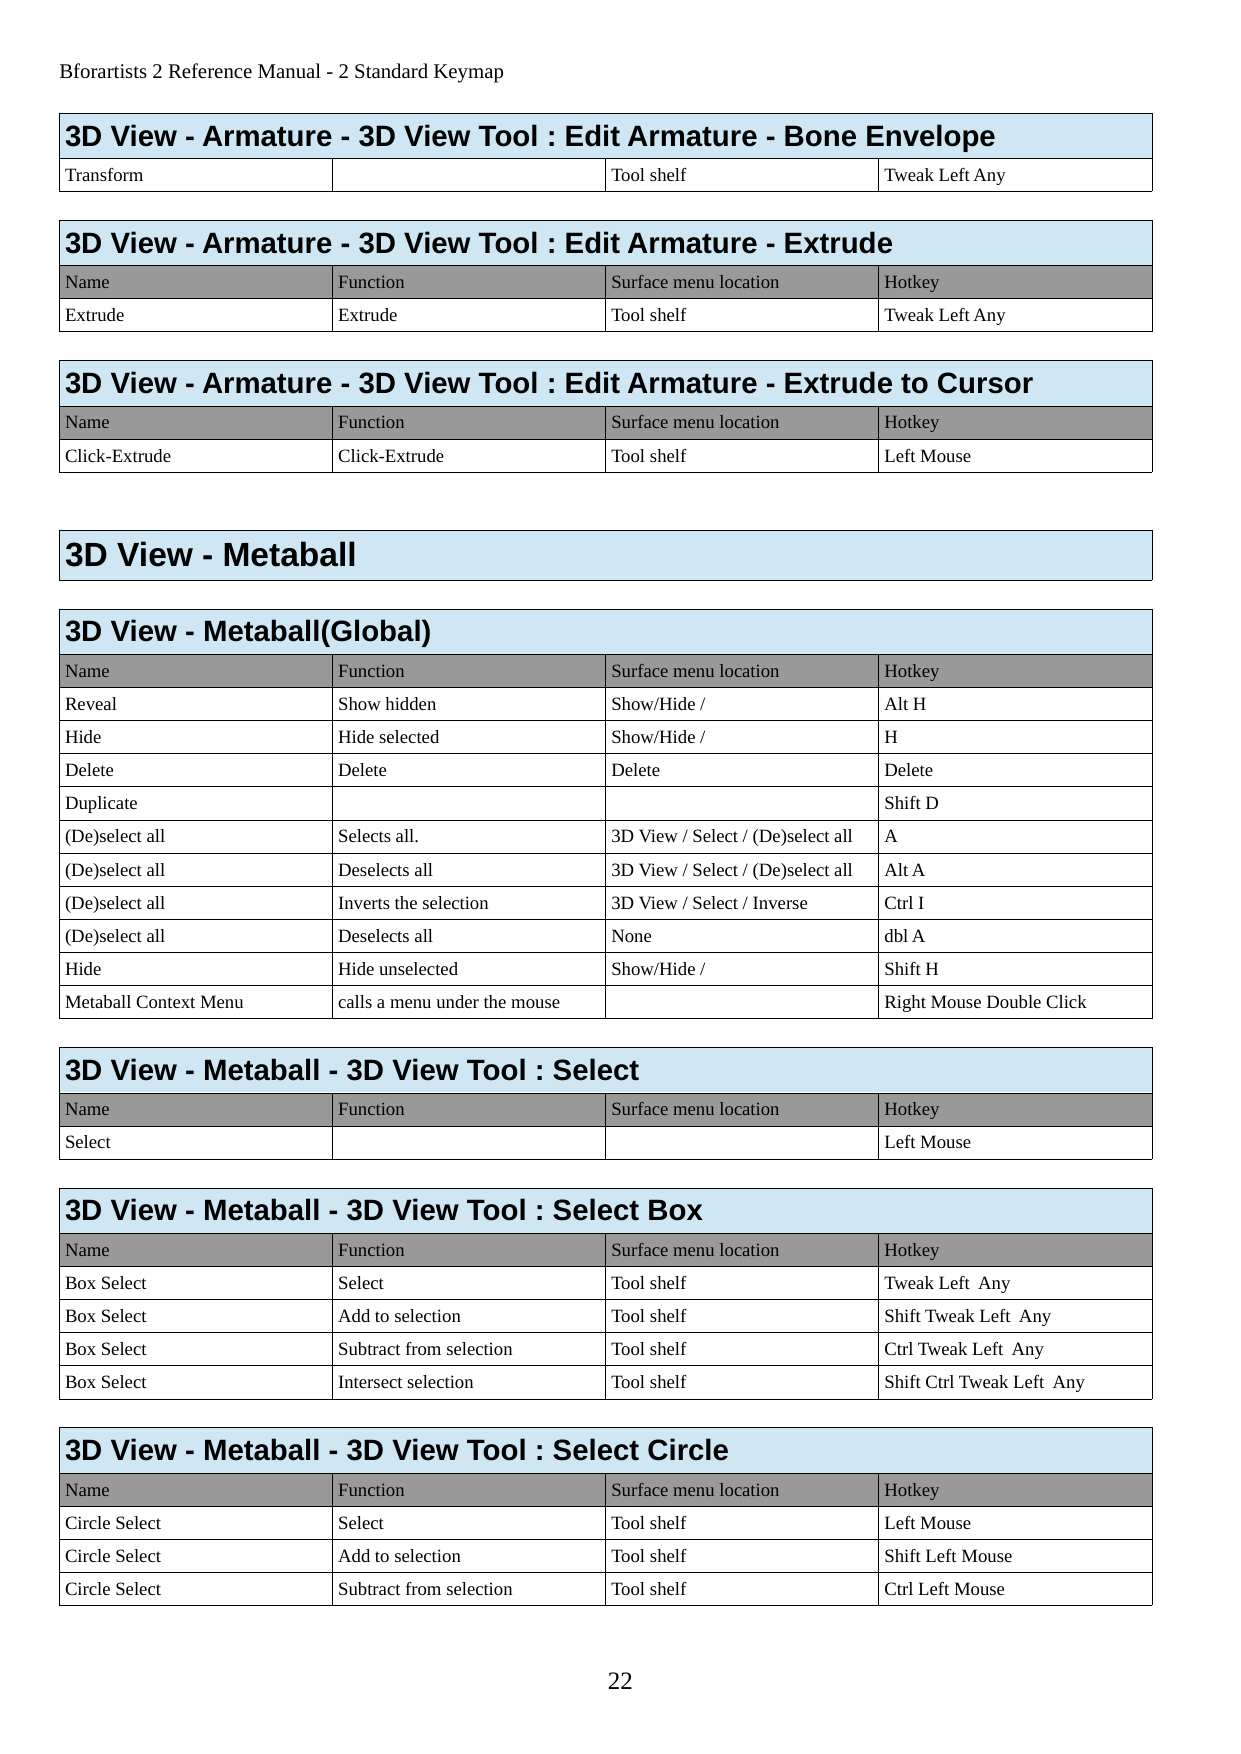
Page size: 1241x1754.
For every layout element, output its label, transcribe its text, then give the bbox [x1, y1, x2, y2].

table_header 3D View - Armature - 3D View Tool : Edit Armature - Extrude [60, 221, 1152, 265]
table_header 3D View - Metaball - 3D View Tool : Select Circle [60, 1428, 1152, 1473]
table_cell [606, 1127, 878, 1159]
table_cell [606, 787, 878, 819]
table_header 3D View - Armature - 3D View Tool : Edit Armature - Bone Envelope [60, 114, 1152, 158]
table_cell Function [333, 1234, 605, 1266]
table_cell Alt A [879, 854, 1152, 886]
table_cell Circle Select [60, 1507, 332, 1539]
table_header 3D View - Metaball(Global) [60, 610, 1152, 654]
table_cell dbl A [879, 920, 1152, 952]
table_cell Hotkey [879, 1234, 1152, 1266]
table_cell Surface menu location [606, 266, 878, 298]
table_cell (De)select all [60, 920, 332, 952]
table_cell Intersect selection [333, 1366, 605, 1398]
table_header 3D View - Metaball - 3D View Tool : Select Box [60, 1189, 1152, 1233]
table_cell Left Mouse [879, 440, 1152, 472]
table_cell Name [60, 1474, 332, 1506]
table_cell Surface menu location [606, 407, 878, 439]
table_cell Tweak Left Any [879, 1267, 1152, 1299]
table_cell Tool shelf [606, 159, 878, 191]
table_cell H [879, 721, 1152, 753]
table_cell Surface menu location [606, 1474, 878, 1506]
table_cell Subtract from selection [333, 1333, 605, 1365]
table_cell Alt H [879, 688, 1152, 720]
table_cell Name [60, 1234, 332, 1266]
table_cell Tool shelf [606, 1573, 878, 1605]
table_cell Tool shelf [606, 1540, 878, 1572]
table_cell 3D View / Select / Inverse [606, 887, 878, 919]
table_cell Tool shelf [606, 1333, 878, 1365]
table_cell Shift Tweak Left Any [879, 1300, 1152, 1332]
table_cell [333, 159, 605, 191]
table_cell Tweak Left Any [879, 159, 1152, 191]
table_cell Name [60, 1094, 332, 1126]
table_cell Hide [60, 721, 332, 753]
table_cell Inverts the selection [333, 887, 605, 919]
table_cell Subtract from selection [333, 1573, 605, 1605]
table_header 3D View - Armature - 3D View Tool : Edit Armature - Extrude to Cursor [60, 361, 1152, 406]
table_cell Circle Select [60, 1573, 332, 1605]
table_cell Extrude [60, 299, 332, 331]
table_cell Tool shelf [606, 1267, 878, 1299]
table_header 3D View - Metaball - 3D View Tool : Select [60, 1048, 1152, 1092]
table_cell calls a menu under the mouse [333, 986, 605, 1018]
table_cell A [879, 821, 1152, 853]
table_cell Hotkey [879, 407, 1152, 439]
table_cell Box Select [60, 1267, 332, 1299]
table_cell Delete [333, 754, 605, 786]
table_cell Box Select [60, 1300, 332, 1332]
table_cell Transform [60, 159, 332, 191]
table_cell Show/Hide / [606, 688, 878, 720]
table_cell Right Mouse Double Click [879, 986, 1152, 1018]
table_cell Shift H [879, 953, 1152, 985]
table_cell Hotkey [879, 1474, 1152, 1506]
table_cell Select [60, 1127, 332, 1159]
table_cell Shift Left Mouse [879, 1540, 1152, 1572]
table_cell Hotkey [879, 655, 1152, 687]
table_cell Hide [60, 953, 332, 985]
table_cell (De)select all [60, 887, 332, 919]
table_cell Name [60, 655, 332, 687]
table_cell Ctrl Left Mouse [879, 1573, 1152, 1605]
table_cell Function [333, 655, 605, 687]
table_cell Add to selection [333, 1300, 605, 1332]
table_cell Reveal [60, 688, 332, 720]
table_cell Deselects all [333, 854, 605, 886]
table_cell Selects all. [333, 821, 605, 853]
table_cell [333, 787, 605, 819]
table_cell Metaball Context Menu [60, 986, 332, 1018]
table_cell [333, 1127, 605, 1159]
table_cell 3D View / Select / (De)select all [606, 854, 878, 886]
table_cell Tool shelf [606, 1300, 878, 1332]
table_cell Click-Extrude [333, 440, 605, 472]
table_cell Hide selected [333, 721, 605, 753]
table_cell Hide unselected [333, 953, 605, 985]
table_cell Tool shelf [606, 1366, 878, 1398]
table_cell Function [333, 1474, 605, 1506]
table_cell Surface menu location [606, 1234, 878, 1266]
table_cell Name [60, 407, 332, 439]
table_cell [606, 986, 878, 1018]
table_cell Ctrl Tweak Left Any [879, 1333, 1152, 1365]
table_cell Delete [60, 754, 332, 786]
table_cell Tweak Left Any [879, 299, 1152, 331]
table_cell Name [60, 266, 332, 298]
table_cell Hotkey [879, 266, 1152, 298]
table_cell None [606, 920, 878, 952]
table_cell Deselects all [333, 920, 605, 952]
table_cell Tool shelf [606, 299, 878, 331]
table_cell Surface menu location [606, 1094, 878, 1126]
table_cell Show hidden [333, 688, 605, 720]
table_cell 3D View / Select / (De)select all [606, 821, 878, 853]
table_cell Click-Extrude [60, 440, 332, 472]
table_cell Select [333, 1507, 605, 1539]
table_cell Left Mouse [879, 1507, 1152, 1539]
table_cell Surface menu location [606, 655, 878, 687]
table_cell (De)select all [60, 821, 332, 853]
table_cell Function [333, 266, 605, 298]
table_cell Hotkey [879, 1094, 1152, 1126]
table_cell Extrude [333, 299, 605, 331]
table_header 3D View - Metaball [60, 531, 1152, 580]
table_cell Tool shelf [606, 1507, 878, 1539]
table_cell Select [333, 1267, 605, 1299]
table_cell Shift Ctrl Tweak Left Any [879, 1366, 1152, 1398]
table_cell Show/Hide / [606, 721, 878, 753]
table_cell Add to selection [333, 1540, 605, 1572]
table_cell Box Select [60, 1333, 332, 1365]
table_cell Duplicate [60, 787, 332, 819]
table_cell (De)select all [60, 854, 332, 886]
table_cell Left Mouse [879, 1127, 1152, 1159]
table_cell Tool shelf [606, 440, 878, 472]
table_cell Delete [879, 754, 1152, 786]
table_cell Box Select [60, 1366, 332, 1398]
table_cell Show/Hide / [606, 953, 878, 985]
table_cell Function [333, 407, 605, 439]
table_cell Delete [606, 754, 878, 786]
table_cell Circle Select [60, 1540, 332, 1572]
table_cell Function [333, 1094, 605, 1126]
table_cell Ctrl I [879, 887, 1152, 919]
table_cell Shift D [879, 787, 1152, 819]
